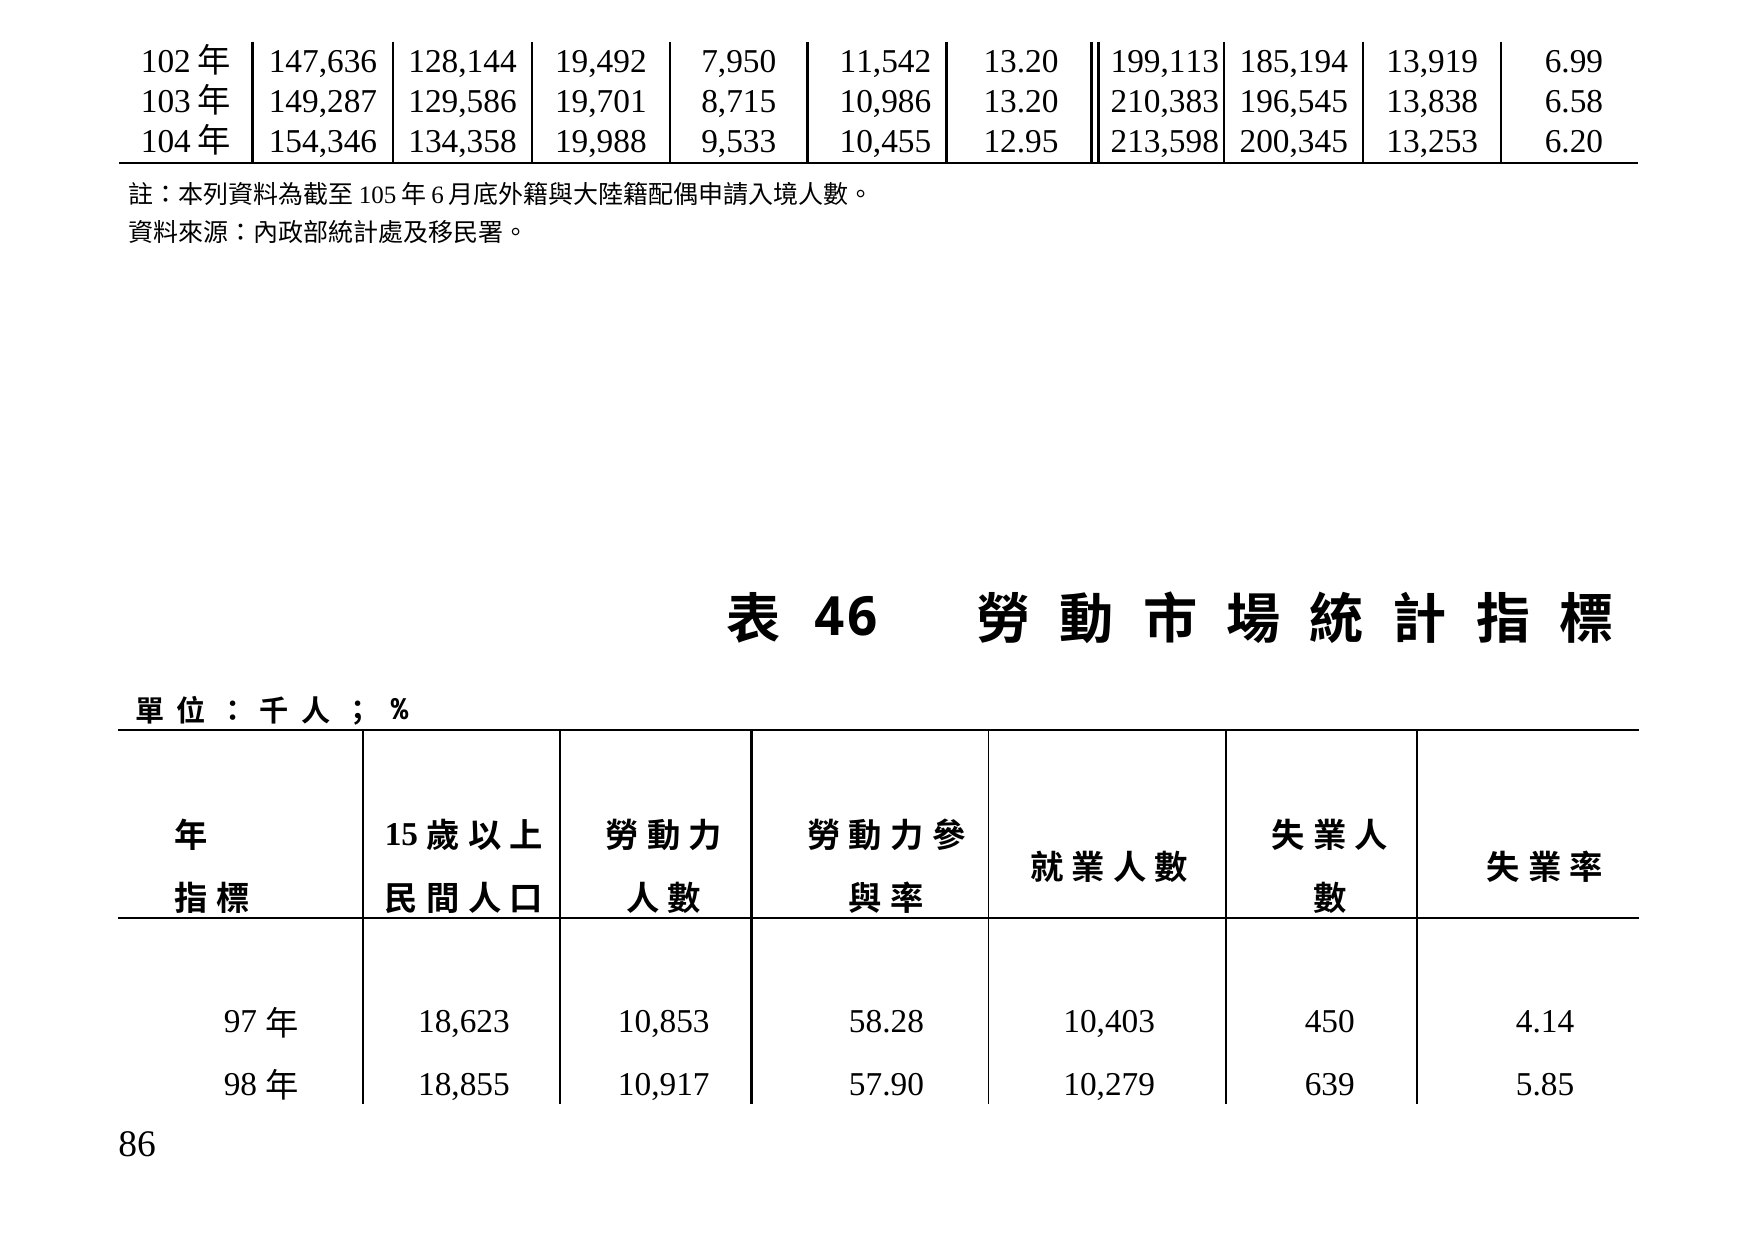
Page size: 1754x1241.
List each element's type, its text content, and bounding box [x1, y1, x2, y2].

subtitle 表46 勞動市場統計指標 單位：千人；% [128, 542, 1628, 729]
table_cell 13.20 [948, 42, 1090, 82]
table_header 就業人數 [989, 731, 1225, 917]
table_cell 154,346 [254, 122, 392, 162]
table_cell 12.95 [948, 122, 1090, 162]
table_cell 19,492 [533, 42, 669, 82]
table_cell 13,919 [1364, 42, 1500, 82]
table_cell 18,623 [364, 919, 559, 1042]
table_header 失業率 [1418, 731, 1639, 917]
table_cell 147,636 [254, 42, 392, 82]
table_cell 9,533 [671, 122, 806, 162]
table_cell 149,287 [254, 82, 392, 122]
table_cell 103年 [119, 82, 251, 122]
table_header 勞動力人數 [561, 731, 750, 917]
table_cell 102年 [119, 42, 251, 82]
table_cell 58.28 [753, 919, 988, 1042]
table_cell 4.14 [1418, 919, 1639, 1042]
table_cell 210,383 [1100, 82, 1223, 122]
text 註：本列資料為截至105年6月底外籍與大陸籍配偶申請入境人數。 [128, 164, 1628, 213]
table_cell 10,403 [989, 919, 1225, 1042]
table_cell 104年 [119, 122, 251, 162]
table_header 勞動力參與率 [753, 731, 988, 917]
table_cell 200,345 [1225, 122, 1362, 162]
table_cell 18,855 [364, 1042, 559, 1104]
table_cell 128,144 [394, 42, 531, 82]
table_cell 8,715 [671, 82, 806, 122]
table_cell 98年 [118, 1042, 362, 1104]
table_cell 10,853 [561, 919, 750, 1042]
table_header 年 指標 [118, 731, 362, 917]
table_cell 213,598 [1100, 122, 1223, 162]
table_cell 196,545 [1225, 82, 1362, 122]
table_cell 13,838 [1364, 82, 1500, 122]
table_cell 450 [1227, 919, 1416, 1042]
table_header 15歲以上 民間人口 [364, 731, 559, 917]
table_cell 13.20 [948, 82, 1090, 122]
text 資料來源：內政部統計處及移民署。 [128, 213, 1628, 249]
table_cell 6.99 [1502, 42, 1638, 82]
table_cell 10,917 [561, 1042, 750, 1104]
table_cell 57.90 [753, 1042, 988, 1104]
table_cell 10,279 [989, 1042, 1225, 1104]
table_cell 6.58 [1502, 82, 1638, 122]
table_header 失業人數 [1227, 731, 1416, 917]
table_cell 6.20 [1502, 122, 1638, 162]
table_cell 5.85 [1418, 1042, 1639, 1104]
table_cell 11,542 [809, 42, 945, 82]
table_cell 199,113 [1100, 42, 1223, 82]
table_cell 19,988 [533, 122, 669, 162]
table_cell 129,586 [394, 82, 531, 122]
table_cell 19,701 [533, 82, 669, 122]
table_cell 7,950 [671, 42, 806, 82]
table_cell 639 [1227, 1042, 1416, 1104]
table_cell 97年 [118, 919, 362, 1042]
table_cell 134,358 [394, 122, 531, 162]
table_cell 10,455 [809, 122, 945, 162]
table_cell 13,253 [1364, 122, 1500, 162]
table_cell 10,986 [809, 82, 945, 122]
table_cell 185,194 [1225, 42, 1362, 82]
